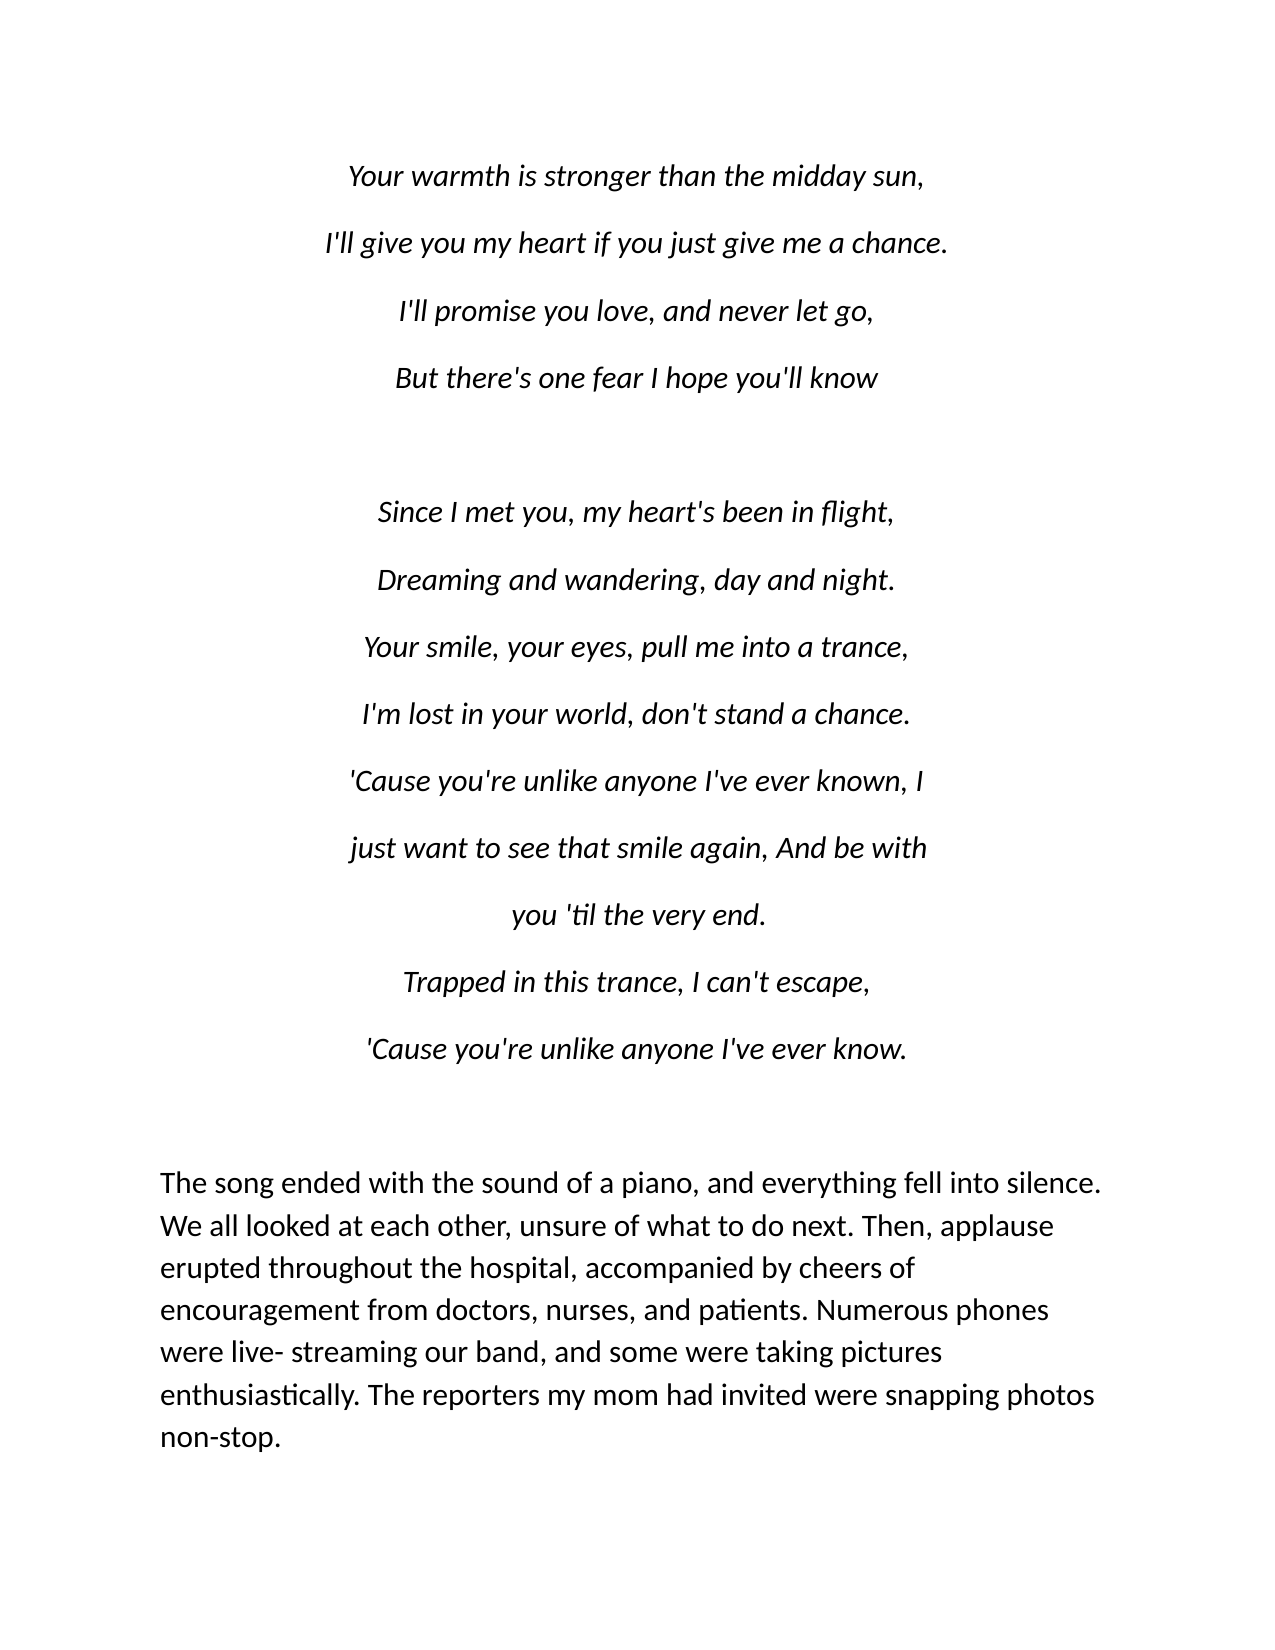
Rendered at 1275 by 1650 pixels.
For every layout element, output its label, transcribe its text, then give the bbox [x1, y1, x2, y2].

text But there's one fear I hope you'll know [344, 358, 932, 396]
text I'll give you my heart if you just give me a chance. [324, 223, 1113, 262]
text 'Cause you're unlike anyone I've ever known, I just want to see that smile again, And be with you 'til the very end. [343, 761, 932, 933]
text Since I met you, my heart's been in flight, [344, 492, 932, 531]
text The song ended with the sound of a piano, and everything fell into silence. We all looked at each other, unsure of what to do next. Then, applause erupted throughout the hospital, accompanied by cheers of encouragement from doctors, nurses, and patients. Numerous phones were live- streaming our band, and some were taking pictures enthusiastically. The reporters my mom had invited were snapping photos non-stop. [160, 1163, 1113, 1455]
text Dreaming and wandering, day and night. [344, 559, 932, 598]
text Trapped in this trance, I can't escape, [344, 962, 932, 1000]
text I'll promise you love, and never let go, [344, 291, 932, 329]
text Your smile, your eyes, pull me into a trance, I'm lost in your world, don't stand a chance. [344, 627, 932, 732]
text Your warmth is stronger than the midday sun, [344, 156, 932, 194]
text 'Cause you're unlike anyone I've ever know. [344, 1029, 932, 1067]
